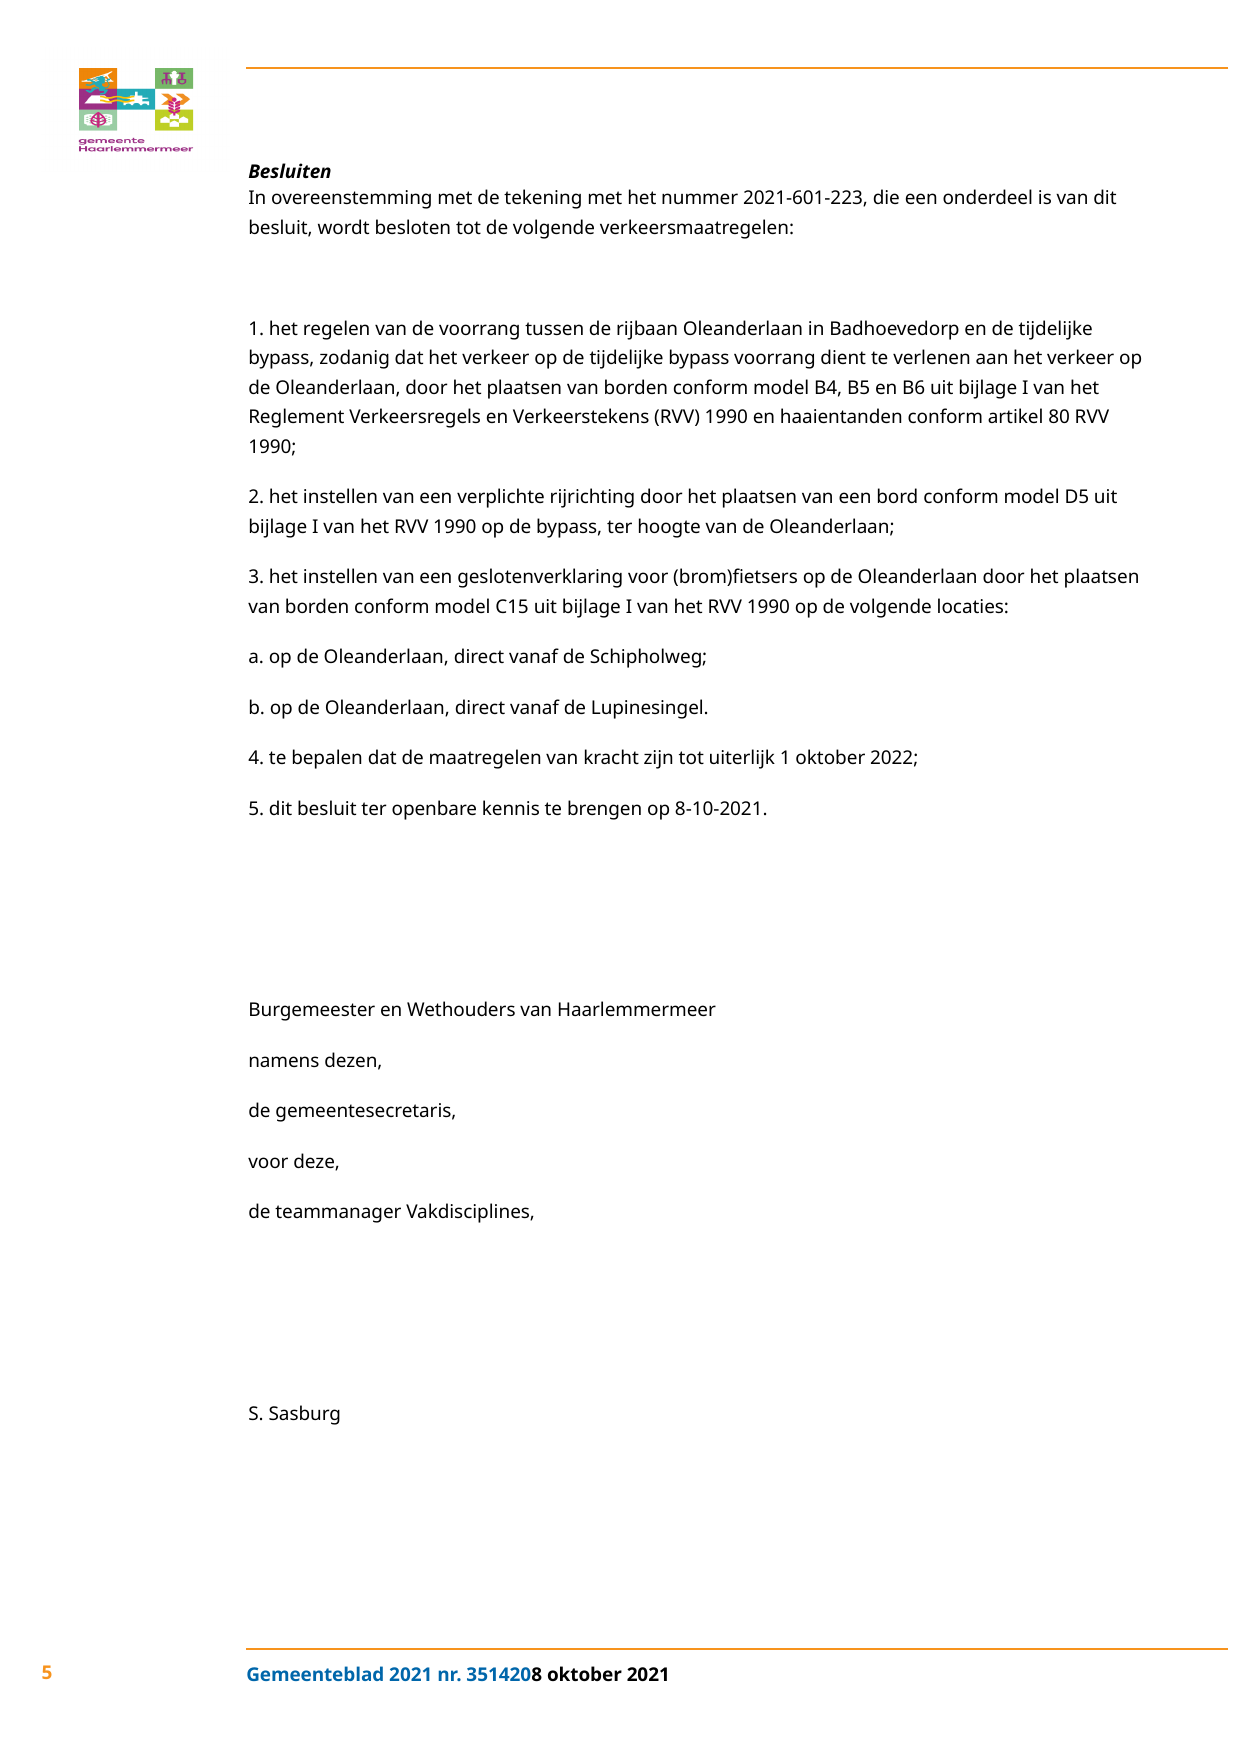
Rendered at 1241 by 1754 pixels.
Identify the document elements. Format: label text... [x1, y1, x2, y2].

text de teammanager Vakdisciplines, [248, 1198, 1152, 1224]
picture [41, 47, 231, 172]
text 1. het regelen van de voorrang tussen de rijbaan Oleanderlaan in Badhoevedorp en de tijdelijke bypass, zodanig dat het verkeer op de tijdelijke bypass voorrang dient te verlenen aan het verkeer op de Oleanderlaan, door het plaatsen van borden conform model B4, B5 en B6 uit bijlage I van het Reglement Verkeersregels en Verkeerstekens (RVV) 1990 en haaientanden conform artikel 80 RVV 1990; [248, 315, 1152, 459]
text 2. het instellen van een verplichte rijrichting door het plaatsen van een bord conform model D5 uit bijlage I van het RVV 1990 op de bypass, ter hoogte van de Oleanderlaan; [248, 484, 1152, 539]
text Besluiten [248, 159, 1152, 184]
text namens dezen, [248, 1047, 1152, 1073]
text S. Sasburg [248, 1400, 1152, 1426]
text a. op de Oleanderlaan, direct vanaf de Schipholweg; [248, 644, 1152, 669]
text b. op de Oleanderlaan, direct vanaf de Lupinesingel. [248, 694, 1152, 720]
text In overeenstemming met de tekening met het nummer 2021-601-223, die een onderdeel is van dit besluit, wordt besloten tot de volgende verkeersmaatregelen: [248, 184, 1152, 240]
text 3. het instellen van een geslotenverklaring voor (brom)fietsers op de Oleanderlaan door het plaatsen van borden conform model C15 uit bijlage I van het RVV 1990 op de volgende locaties: [248, 564, 1152, 619]
text 5. dit besluit ter openbare kennis te brengen op 8-10-2021. [248, 795, 1152, 821]
text 4. te bepalen dat de maatregelen van kracht zijn tot uiterlijk 1 oktober 2022; [248, 744, 1152, 770]
text Burgemeester en Wethouders van Haarlemmermeer [248, 997, 1152, 1022]
text de gemeentesecretaris, [248, 1097, 1152, 1123]
text voor deze, [248, 1148, 1152, 1173]
